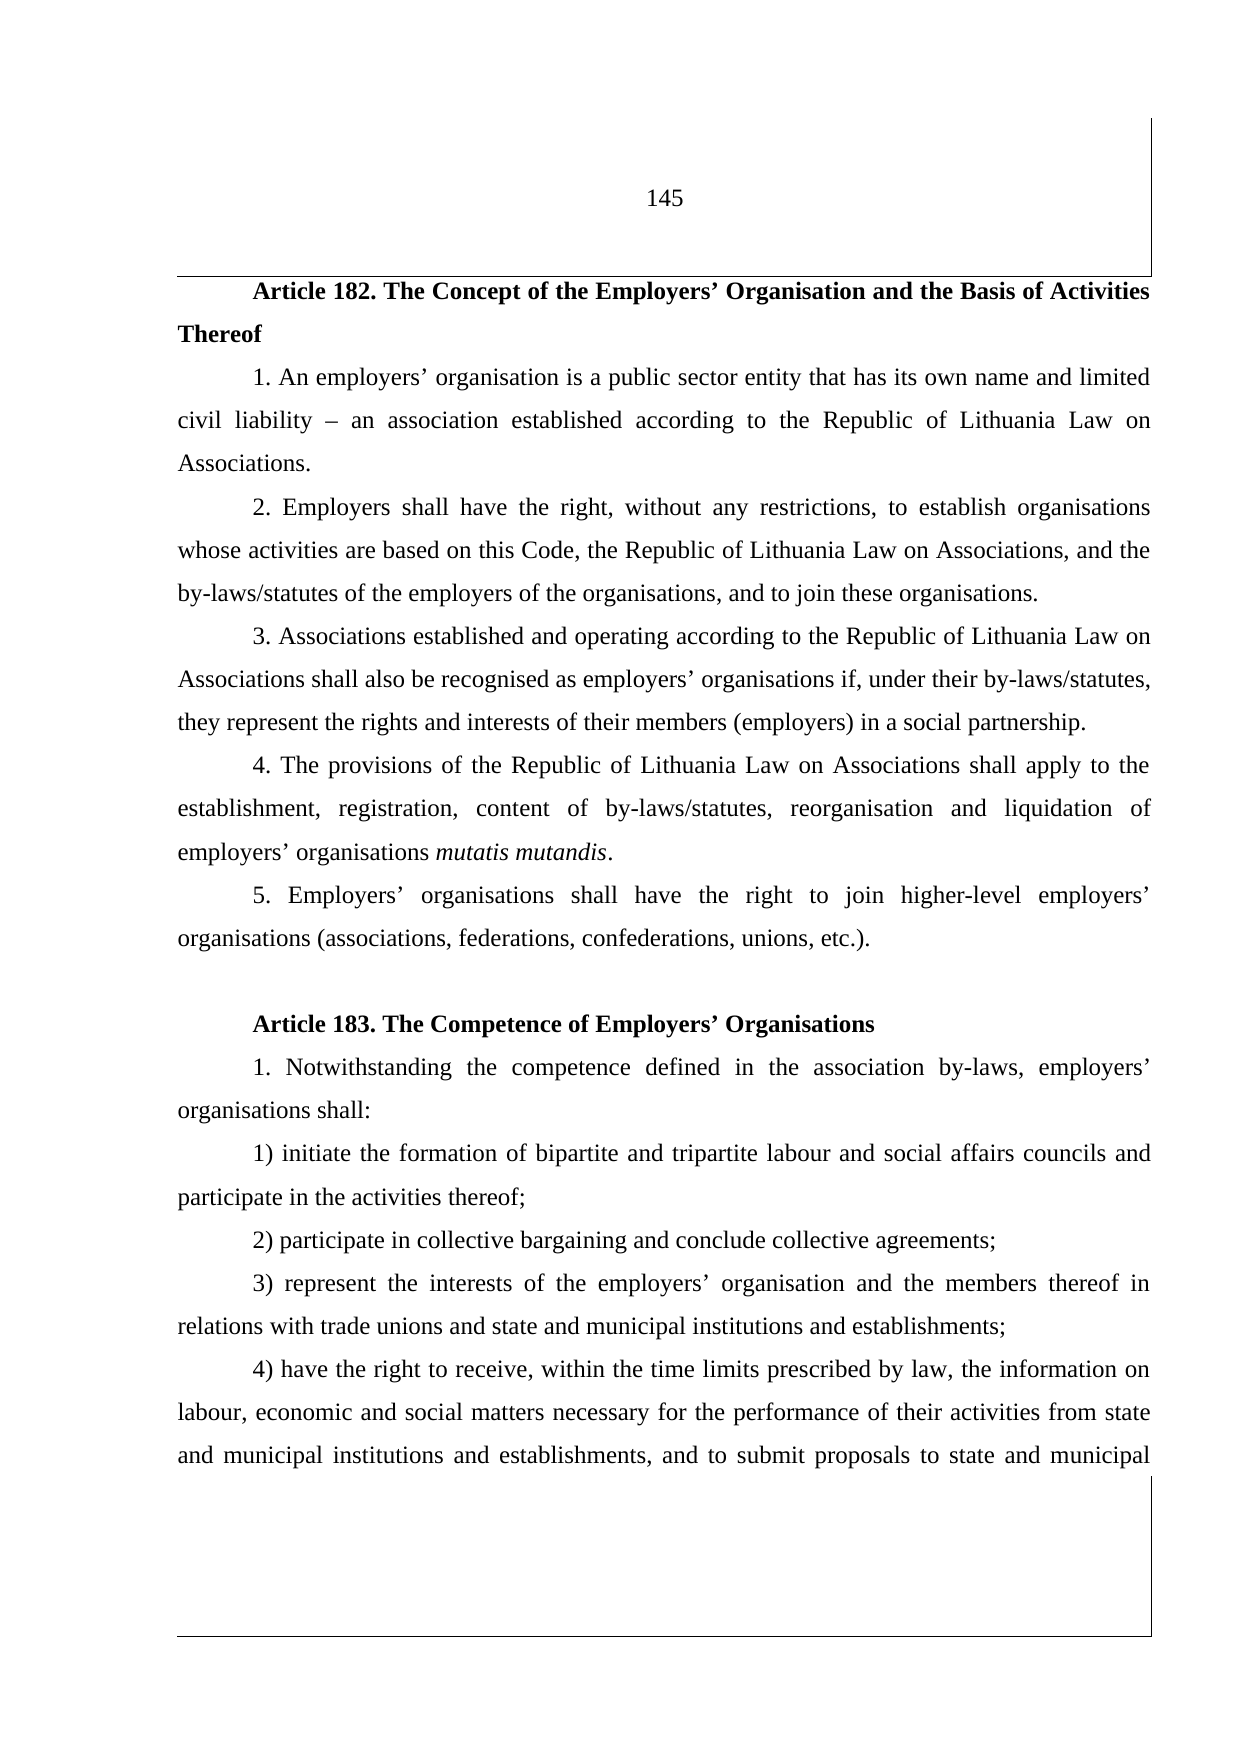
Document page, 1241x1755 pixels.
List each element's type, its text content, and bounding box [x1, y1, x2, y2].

text Article 183. The Competence of Employers’ Organisations [177, 1009, 1152, 1038]
text 2) participate in collective bargaining and conclude collective agreements; [177, 1225, 1152, 1253]
text 1) initiate the formation of bipartite and tripartite labour and social affairs councils and participate in the activities thereof; [177, 1138, 1152, 1210]
text 1. An employers’ organisation is a public sector entity that has its own name and limited civil liability – an association established according to the Republic of Lithuania Law on Associations. [177, 362, 1152, 477]
text Article 182. The Concept of the Employers’ Organisation and the Basis of Activities Thereof [177, 276, 1152, 348]
text 3) represent the interests of the employers’ organisation and the members thereof in relations with trade unions and state and municipal institutions and establishments; [177, 1268, 1152, 1340]
text 4. The provisions of the Republic of Lithuania Law on Associations shall apply to the establishment, registration, content of by-laws/statutes, reorganisation and liquidation of employers’ organisations mutatis mutandis. [177, 750, 1152, 865]
text 5. Employers’ organisations shall have the right to join higher-level employers’ organisations (associations, federations, confederations, unions, etc.). [177, 880, 1152, 952]
text 1. Notwithstanding the competence defined in the association by-laws, employers’ organisations shall: [177, 1052, 1152, 1124]
text 3. Associations established and operating according to the Republic of Lithuania Law on Associations shall also be recognised as employers’ organisations if, under their by-laws/statutes, they represent the rights and interests of their members (employers) in a social partnership. [177, 621, 1152, 736]
text 2. Employers shall have the right, without any restrictions, to establish organisations whose activities are based on this Code, the Republic of Lithuania Law on Associations, and the by-laws/statutes of the employers of the organisations, and to join these organisations. [177, 492, 1152, 607]
text 4) have the right to receive, within the time limits prescribed by law, the information on labour, economic and social matters necessary for the performance of their activities from state and municipal institutions and establishments, and to submit proposals to state and municipal [177, 1354, 1152, 1469]
